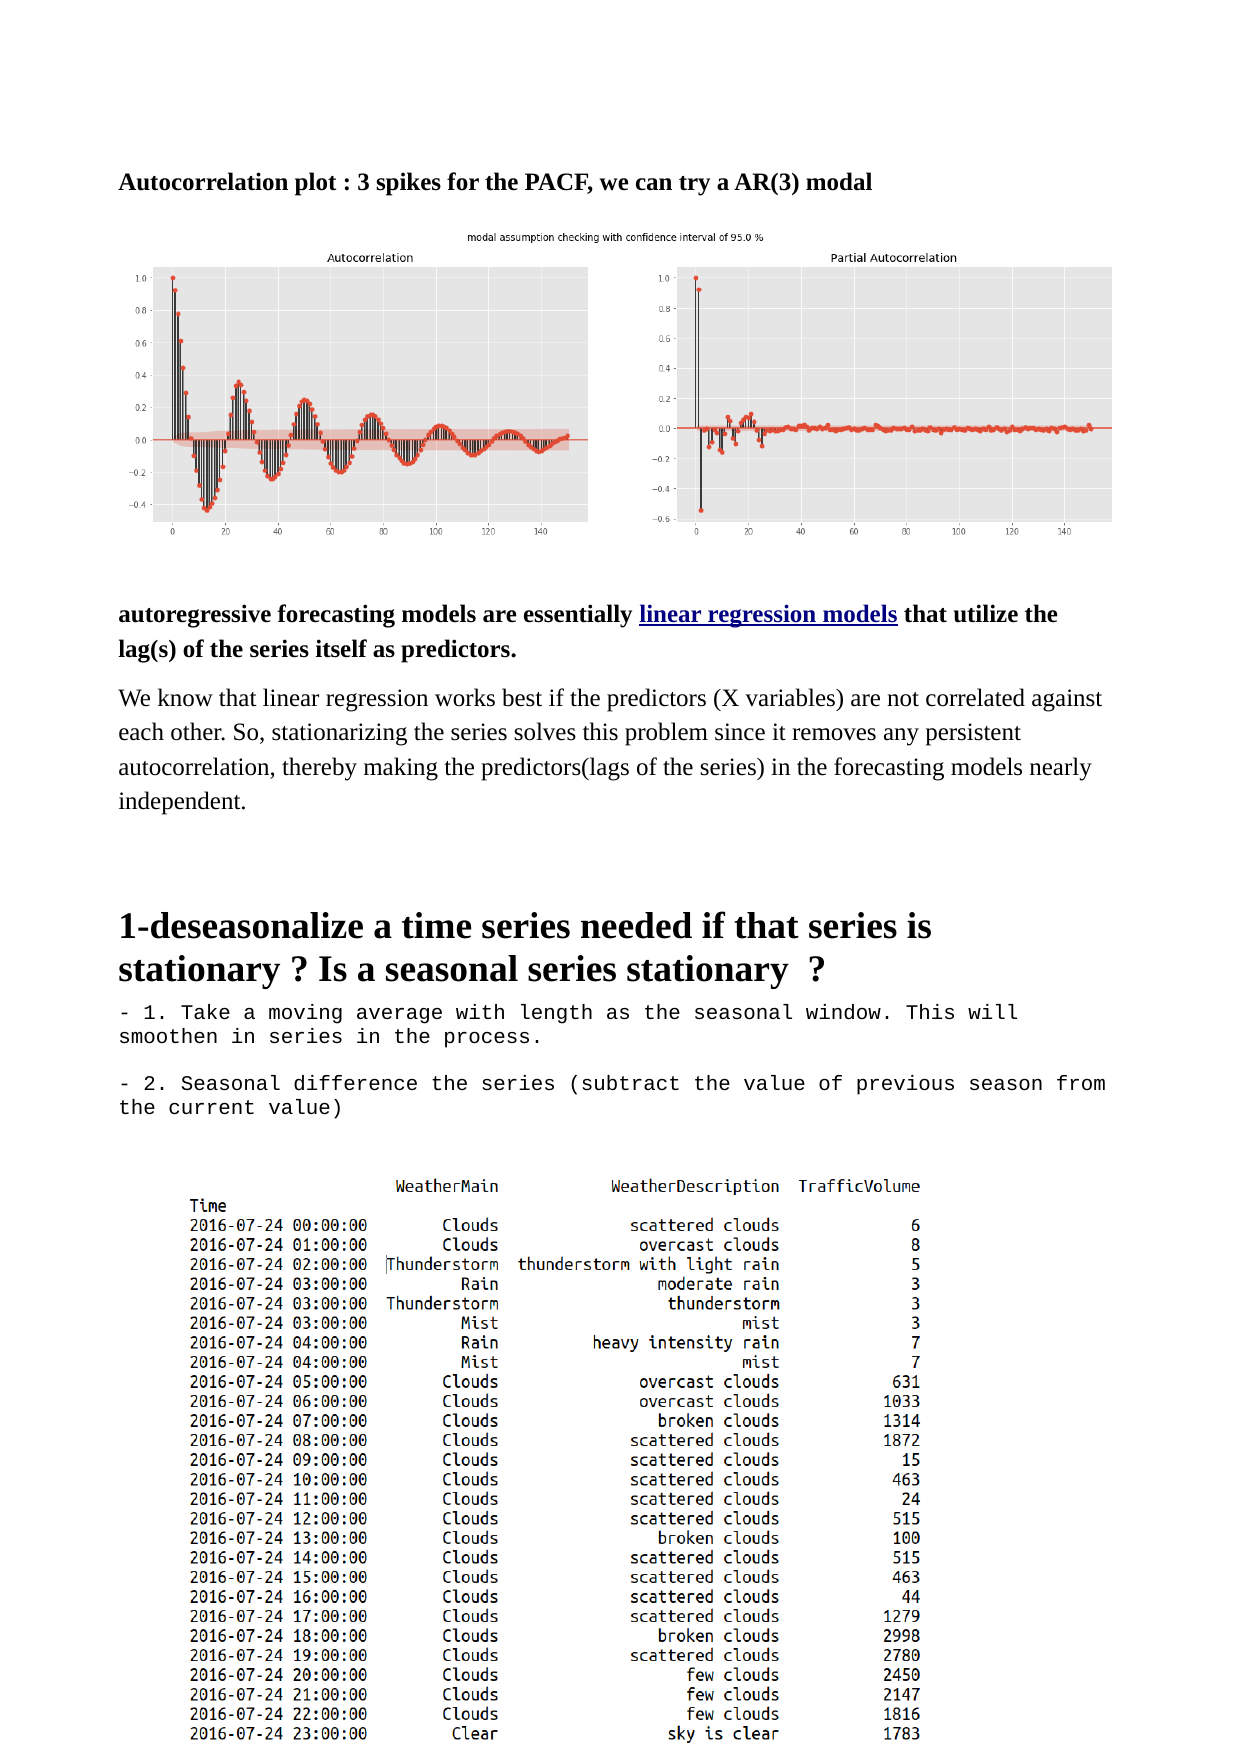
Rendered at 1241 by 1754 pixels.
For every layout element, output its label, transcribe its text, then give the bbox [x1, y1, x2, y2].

text We know that linear regression works best if the predictors (X variables) are not correlated against each other. So, stationarizing the series solves this problem since it removes any persistent autocorrelation, thereby making the predictors(lags of the series) in the forecasting models nearly independent. [118, 683, 1122, 815]
picture [119, 216, 1121, 545]
text - 1. Take a moving average with length as the seasonal window. This will smoothen in series in the process. [118, 1002, 1122, 1049]
text autoregressive forecasting models are essentially linear regression models that utilize the lag(s) of the series itself as predictors. [118, 599, 1122, 662]
picture [186, 1166, 963, 1754]
text Autocorrelation plot : 3 spikes for the PACF, we can try a AR(3) modal [118, 167, 1122, 196]
subtitle 1-deseasonalize a time series needed if that series is stationary ? Is a seasonal series stationary ? [118, 903, 1122, 989]
text - 2. Seasonal difference the series (subtract the value of previous season from the current value) [118, 1073, 1122, 1120]
